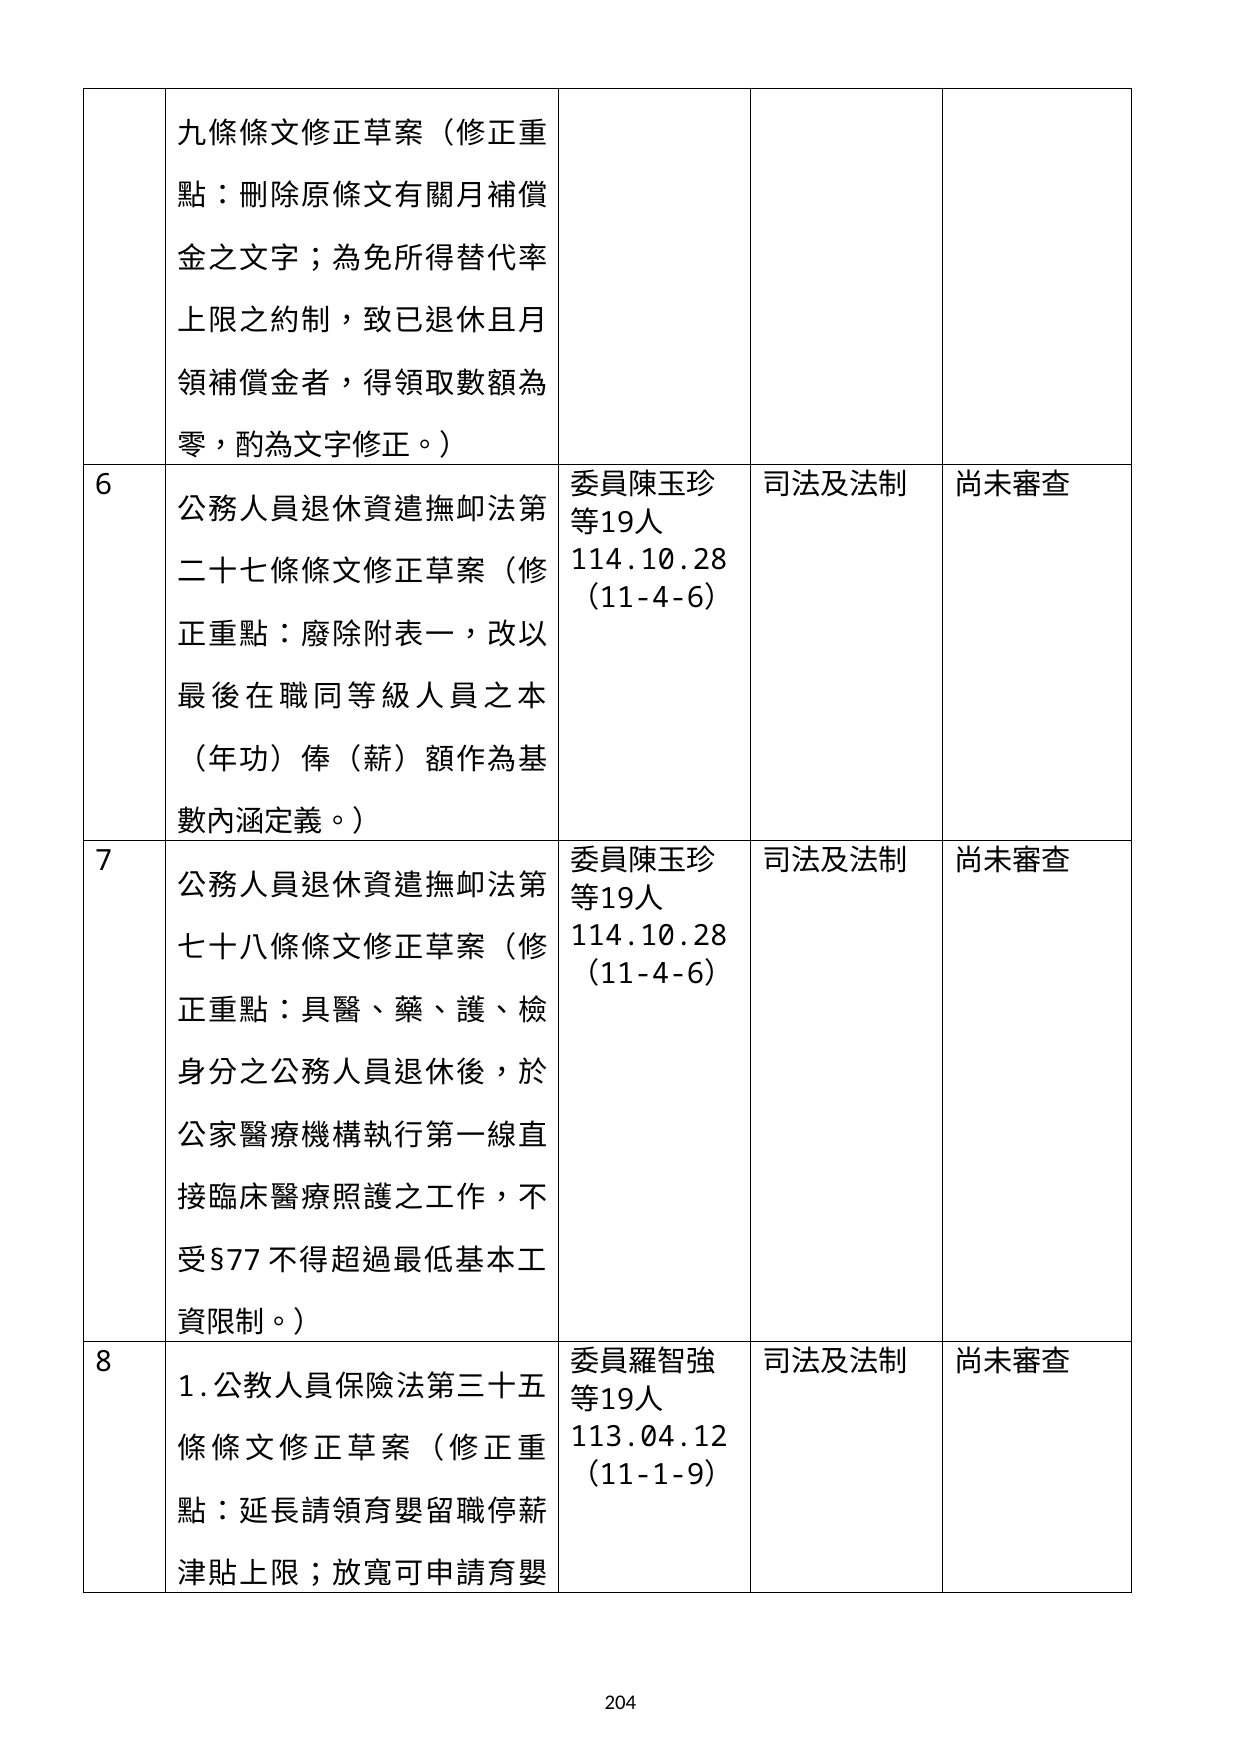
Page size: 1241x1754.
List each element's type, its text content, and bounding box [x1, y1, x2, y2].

table_cell 尚未審查 [943, 465, 1131, 840]
table_cell 九條條文修正草案（修正重點：刪除原條文有關月補償金之文字；為免所得替代率上限之約制，致已退休且月領補償金者，得領取數額為零，酌為文字修正。） [166, 89, 558, 464]
table_cell [559, 89, 750, 464]
table_cell [751, 89, 942, 464]
table_cell 8 [84, 1342, 165, 1592]
table_cell 委員陳玉珍 等19人 114.10.28 （11-4-6） [559, 465, 750, 840]
table_cell 司法及法制 [751, 465, 942, 840]
table_cell [943, 89, 1131, 464]
table_cell 司法及法制 [751, 841, 942, 1341]
table_cell 1.公教人員保險法第三十五條條文修正草案（修正重點：延長請領育嬰留職停薪津貼上限；放寬可申請育嬰 [166, 1342, 558, 1592]
table_cell 公務人員退休資遣撫卹法第七十八條條文修正草案（修正重點：具醫、藥、護、檢身分之公務人員退休後，於公家醫療機構執行第一線直接臨床醫療照護之工作，不受§77不得超過最低基本工資限制。） [166, 841, 558, 1341]
table_cell [84, 89, 165, 464]
table_cell 6 [84, 465, 165, 840]
table_cell 尚未審查 [943, 841, 1131, 1341]
table_cell 委員羅智強 等19人 113.04.12 （11-1-9） [559, 1342, 750, 1592]
table_cell 委員陳玉珍 等19人 114.10.28 （11-4-6） [559, 841, 750, 1341]
table_cell 司法及法制 [751, 1342, 942, 1592]
table_cell 公務人員退休資遣撫卹法第二十七條條文修正草案（修正重點：廢除附表一，改以最後在職同等級人員之本（年功）俸（薪）額作為基數內涵定義。） [166, 465, 558, 840]
table_cell 尚未審查 [943, 1342, 1131, 1592]
table_cell 7 [84, 841, 165, 1341]
